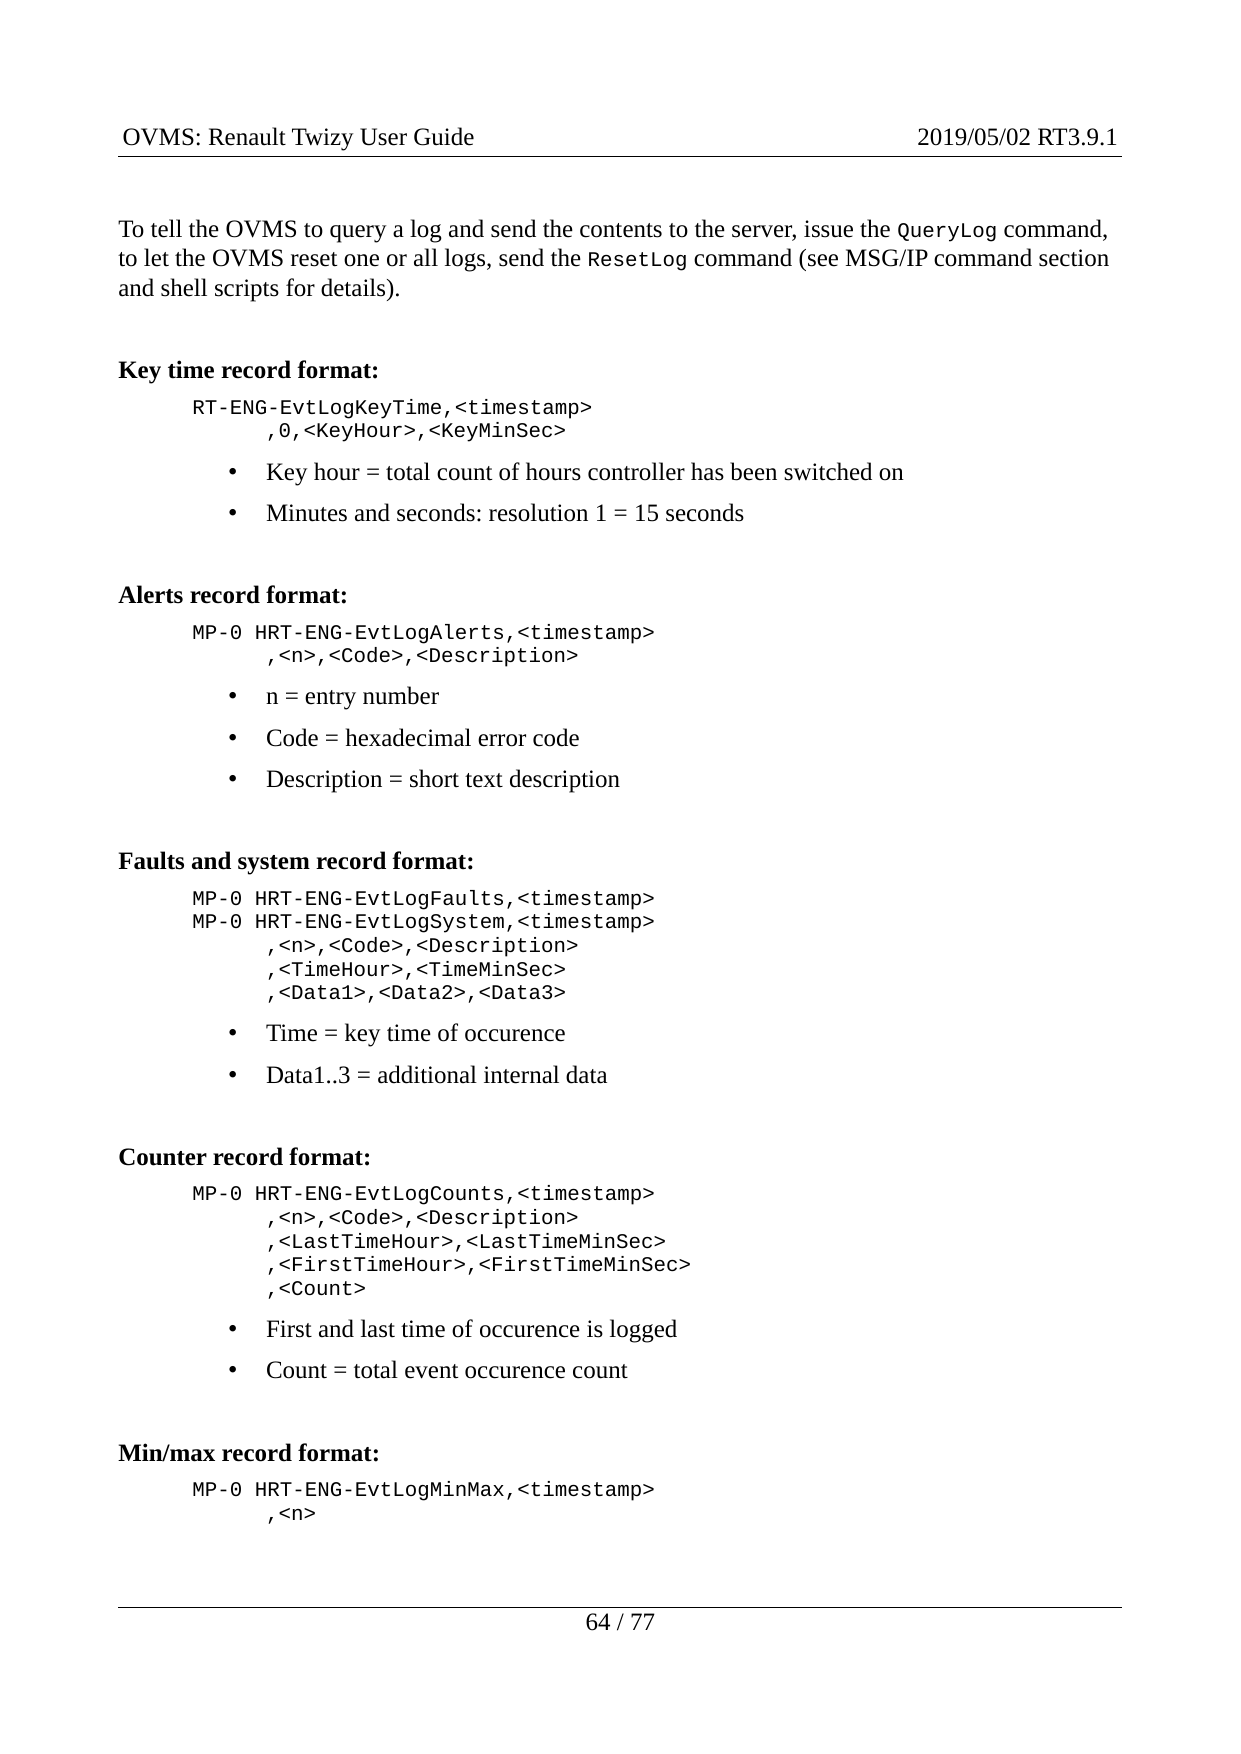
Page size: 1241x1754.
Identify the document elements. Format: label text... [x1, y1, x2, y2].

text MP-0 HRT-ENG-EvtLogAlerts,<timestamp> ,<n>,<Code>,<Description> [192, 622, 1122, 669]
text Min/max record format: [118, 1438, 1122, 1467]
text MP-0 HRT-ENG-EvtLogCounts,<timestamp> ,<n>,<Code>,<Description> ,<LastTimeHour>,<LastTimeMinSec> ,<FirstTimeHour>,<FirstTimeMinSec> ,<Count> [192, 1183, 1122, 1302]
text MP-0 HRT-ENG-EvtLogMinMax,<timestamp> ,<n> [192, 1479, 1122, 1526]
text MP-0 HRT-ENG-EvtLogFaults,<timestamp> MP-0 HRT-ENG-EvtLogSystem,<timestamp> ,<n>,<Code>,<Description> ,<TimeHour>,<TimeMinSec> ,<Data1>,<Data2>,<Data3> [192, 888, 1122, 1006]
text RT-ENG-EvtLogKeyTime,<timestamp> ,0,<KeyHour>,<KeyMinSec> [192, 397, 1122, 444]
list Code = hexadecimal error code [228, 723, 1122, 751]
list Minutes and seconds: resolution 1 = 15 seconds [228, 498, 1122, 527]
text Faults and system record format: [118, 846, 1122, 875]
text Key time record format: [118, 356, 1122, 384]
text Alerts record format: [118, 580, 1122, 609]
text Counter record format: [118, 1142, 1122, 1171]
text To tell the OVMS to query a log and send the contents to the server, issue the QueryLog command, to let the OVMS reset one or all logs, send the ResetLog command (see MSG/IP command section and shell scripts for details). [118, 214, 1122, 302]
list n = entry number [228, 681, 1122, 710]
list Count = total event occurence count [228, 1355, 1122, 1384]
list Time = key time of occurence [228, 1018, 1122, 1047]
list Data1..3 = additional internal data [228, 1060, 1122, 1088]
list Description = short text description [228, 764, 1122, 793]
list Key hour = total count of hours controller has been switched on [228, 457, 1122, 485]
list First and last time of occurence is logged [228, 1314, 1122, 1343]
